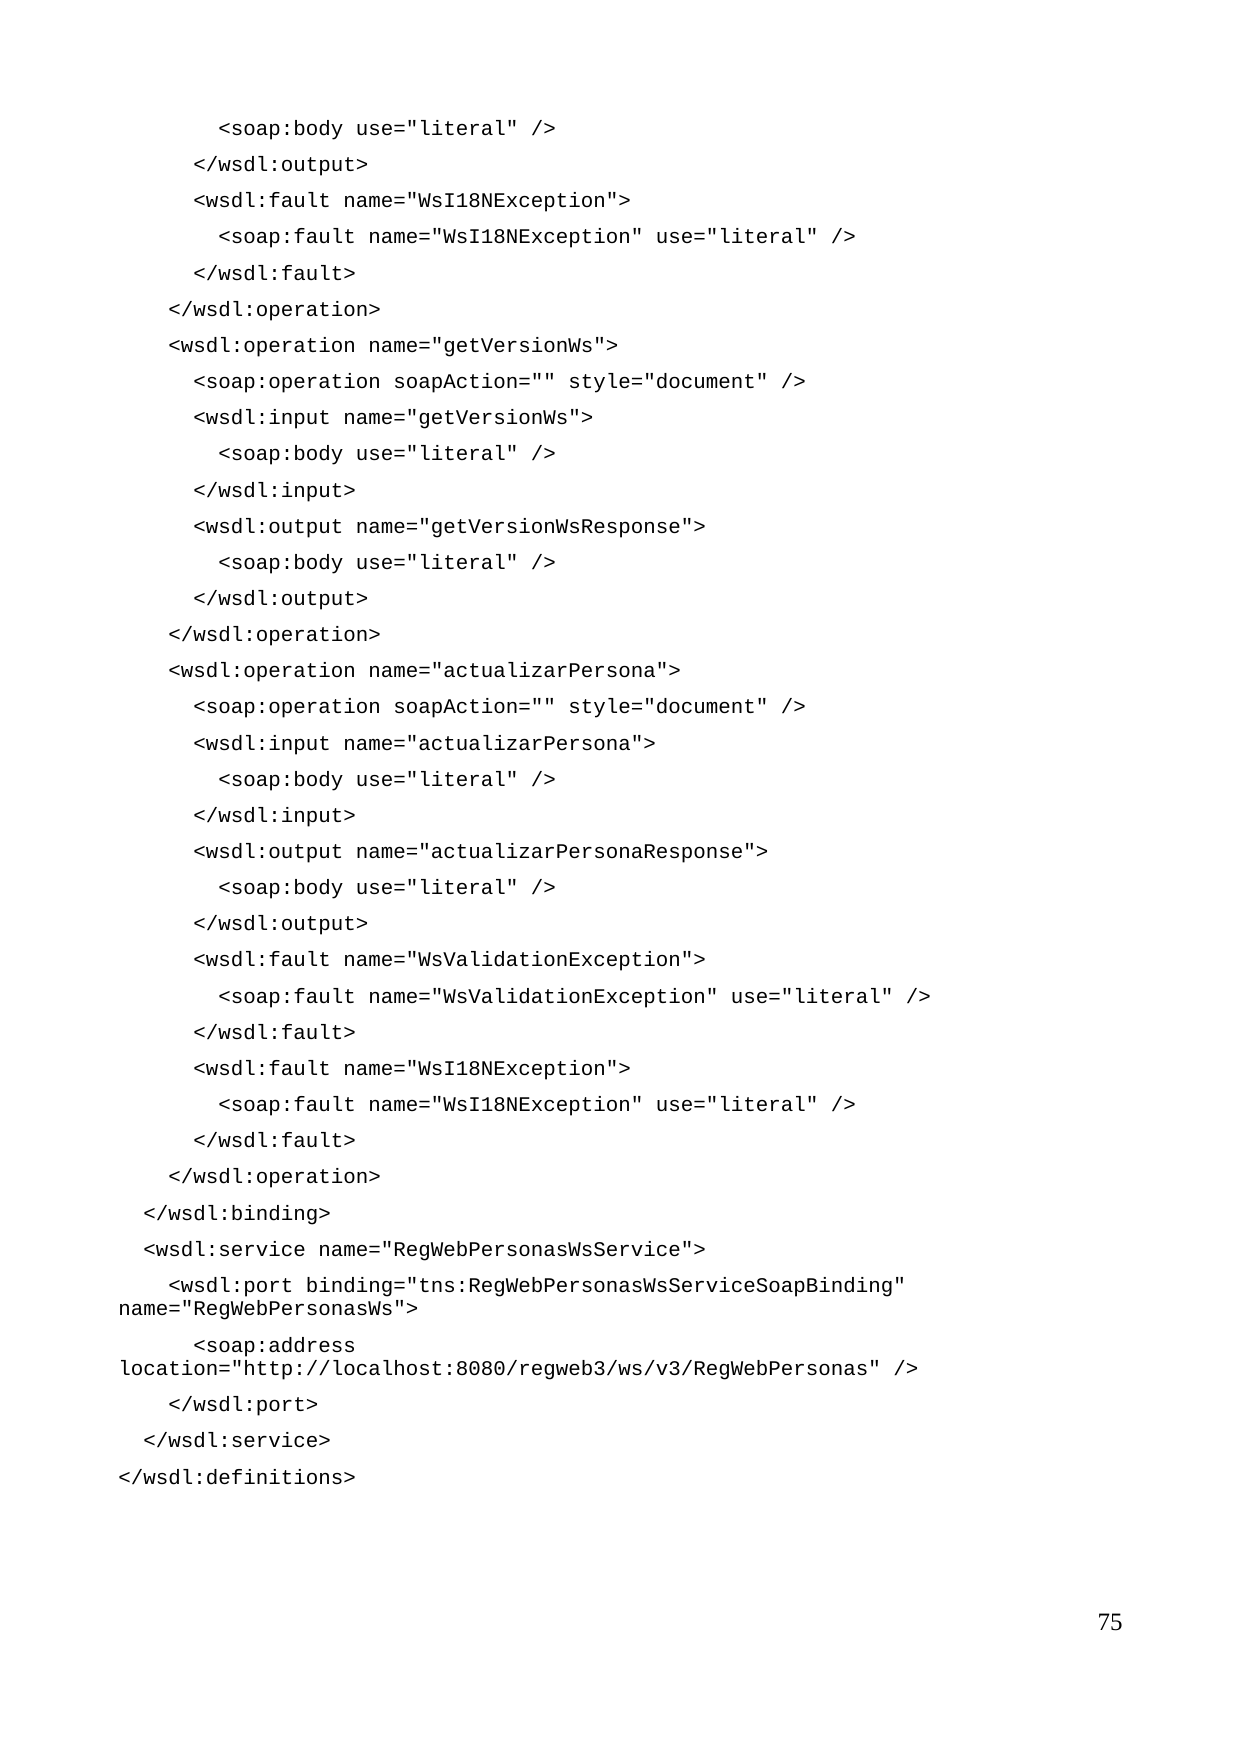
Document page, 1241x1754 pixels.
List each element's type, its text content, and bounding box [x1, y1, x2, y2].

text </wsdl:input> [118, 479, 1122, 503]
text <soap:address location="http://localhost:8080/regweb3/ws/v3/RegWebPersonas" /> [118, 1334, 1122, 1382]
text <soap:body use="literal" /> [118, 877, 1122, 901]
text </wsdl:fault> [118, 1130, 1122, 1154]
text </wsdl:output> [118, 588, 1122, 612]
text <soap:body use="literal" /> [118, 118, 1122, 142]
text <wsdl:operation name="getVersionWs"> [118, 335, 1122, 359]
text <soap:operation soapAction="" style="document" /> [118, 371, 1122, 395]
text <wsdl:fault name="WsI18NException"> [118, 190, 1122, 214]
text </wsdl:fault> [118, 263, 1122, 286]
text </wsdl:binding> [118, 1202, 1122, 1226]
text <soap:fault name="WsI18NException" use="literal" /> [118, 227, 1122, 250]
text </wsdl:service> [118, 1431, 1122, 1454]
text <wsdl:output name="actualizarPersonaResponse"> [118, 841, 1122, 865]
text <soap:fault name="WsI18NException" use="literal" /> [118, 1094, 1122, 1118]
text </wsdl:operation> [118, 1166, 1122, 1190]
text </wsdl:operation> [118, 624, 1122, 648]
text <soap:fault name="WsValidationException" use="literal" /> [118, 986, 1122, 1009]
text <wsdl:port binding="tns:RegWebPersonasWsServiceSoapBinding" name="RegWebPersonasWs"> [118, 1275, 1122, 1322]
text <wsdl:fault name="WsValidationException"> [118, 949, 1122, 973]
text </wsdl:port> [118, 1394, 1122, 1418]
text <wsdl:fault name="WsI18NException"> [118, 1058, 1122, 1082]
text <soap:body use="literal" /> [118, 769, 1122, 792]
text <wsdl:input name="actualizarPersona"> [118, 733, 1122, 756]
text </wsdl:output> [118, 913, 1122, 937]
text <soap:body use="literal" /> [118, 552, 1122, 576]
text <wsdl:output name="getVersionWsResponse"> [118, 516, 1122, 539]
text </wsdl:input> [118, 805, 1122, 828]
text <wsdl:input name="getVersionWs"> [118, 407, 1122, 431]
text <soap:body use="literal" /> [118, 443, 1122, 467]
text <wsdl:service name="RegWebPersonasWsService"> [118, 1239, 1122, 1262]
text </wsdl:definitions> [118, 1467, 1122, 1490]
text </wsdl:output> [118, 154, 1122, 178]
text </wsdl:fault> [118, 1022, 1122, 1045]
text <soap:operation soapAction="" style="document" /> [118, 696, 1122, 720]
text </wsdl:operation> [118, 299, 1122, 322]
text <wsdl:operation name="actualizarPersona"> [118, 660, 1122, 684]
